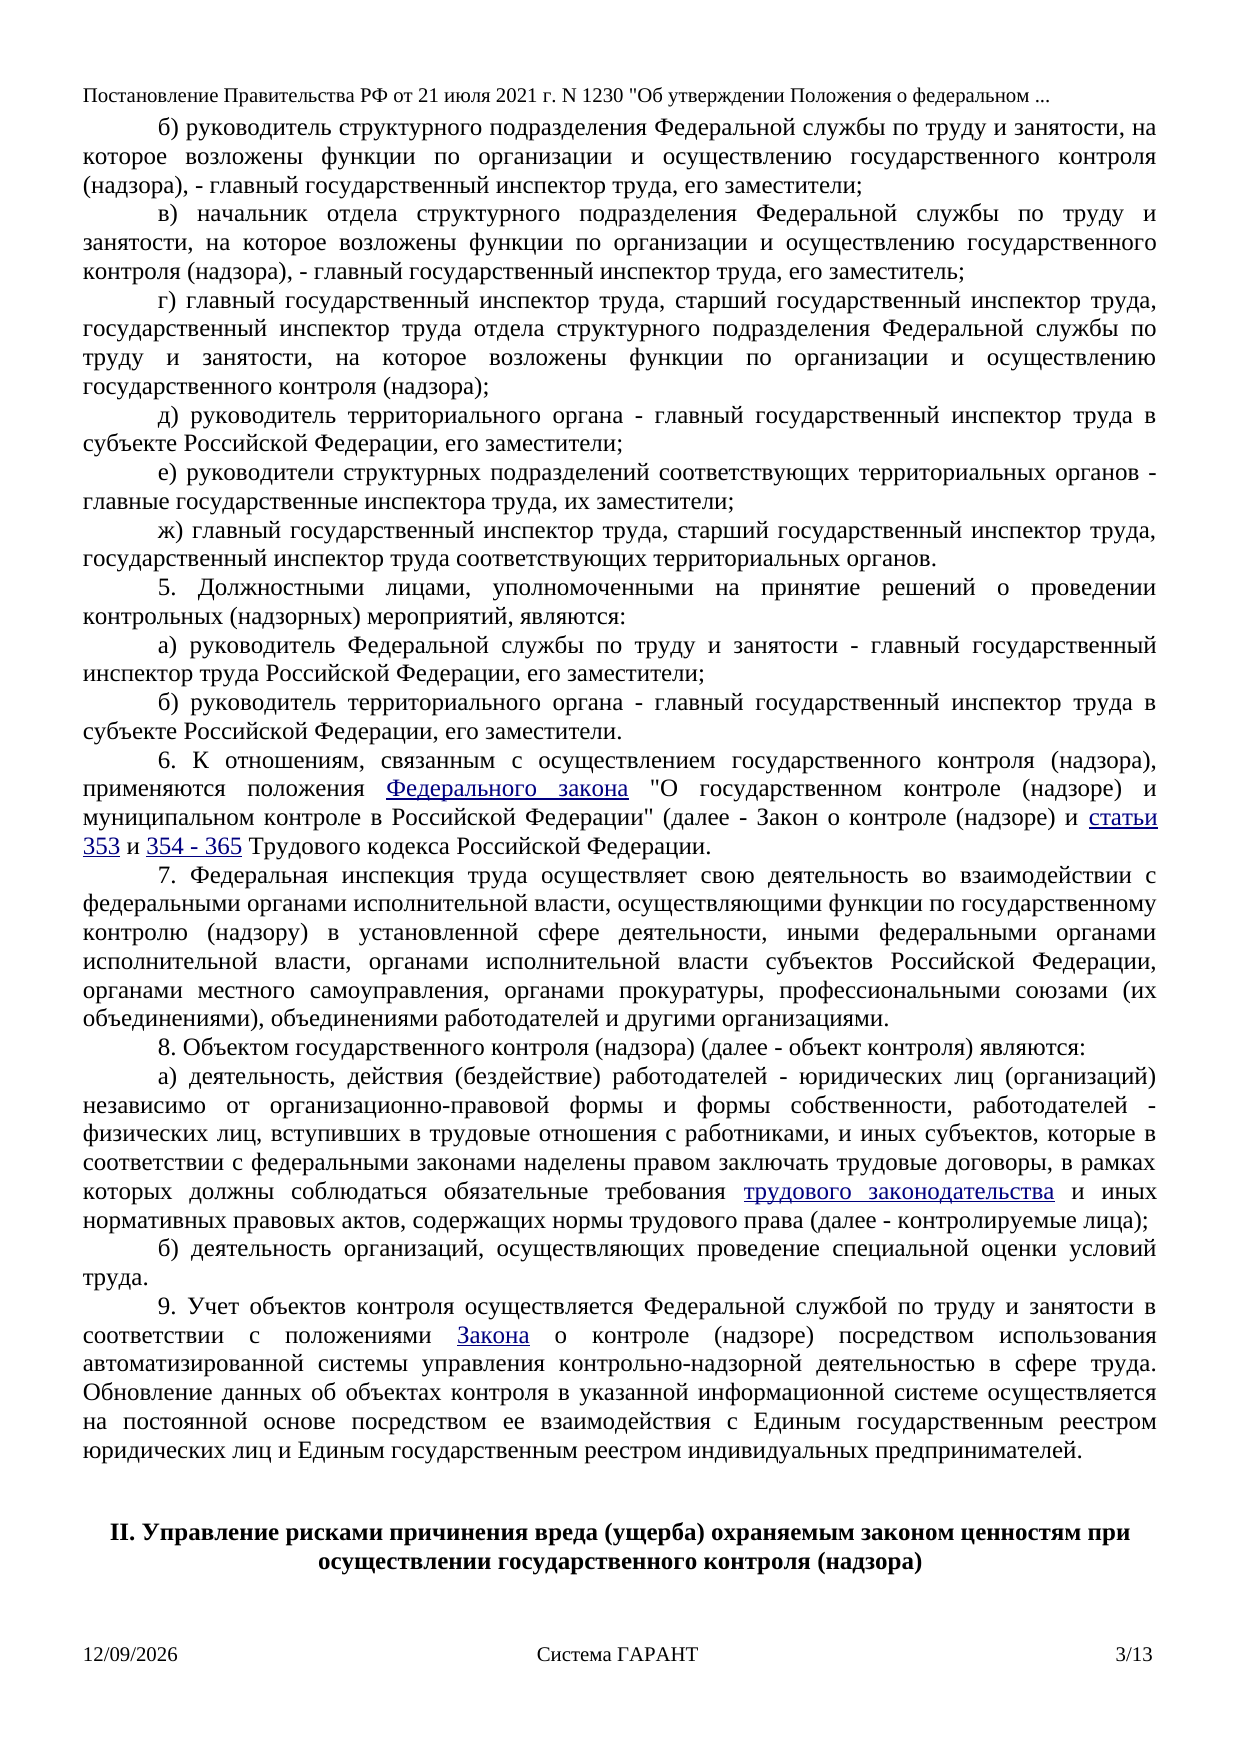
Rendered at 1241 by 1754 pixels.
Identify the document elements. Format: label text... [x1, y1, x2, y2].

text б) руководитель территориального органа - главный государственный инспектор труда в субъекте Российской Федерации, его заместители. [83, 687, 1157, 745]
text 8. Объектом государственного контроля (надзора) (далее - объект контроля) являются: [83, 1032, 1157, 1061]
text а) деятельность, действия (бездействие) работодателей - юридических лиц (организаций) независимо от организационно-правовой формы и формы собственности, работодателей - физических лиц, вступивших в трудовые отношения с работниками, и иных субъектов, которые в соответствии с федеральными законами наделены правом заключать трудовые договоры, в рамках которых должны соблюдаться обязательные требования трудового законодательства и иных нормативных правовых актов, содержащих нормы трудового права (далее - контролируемые лица); [83, 1061, 1157, 1233]
subtitle II. Управление рисками причинения вреда (ущерба) охраняемым законом ценностям при осуществлении государственного контроля (надзора) [83, 1517, 1157, 1575]
text 9. Учет объектов контроля осуществляется Федеральной службой по труду и занятости в соответствии с положениями Закона о контроле (надзоре) посредством использования автоматизированной системы управления контрольно-надзорной деятельностью в сфере труда. Обновление данных об объектах контроля в указанной информационной системе осуществляется на постоянной основе посредством ее взаимодействия с Единым государственным реестром юридических лиц и Единым государственным реестром индивидуальных предпринимателей. [83, 1291, 1157, 1463]
text в) начальник отдела структурного подразделения Федеральной службы по труду и занятости, на которое возложены функции по организации и осуществлению государственного контроля (надзора), - главный государственный инспектор труда, его заместитель; [83, 198, 1157, 285]
text ж) главный государственный инспектор труда, старший государственный инспектор труда, государственный инспектор труда соответствующих территориальных органов. [83, 515, 1157, 572]
text е) руководители структурных подразделений соответствующих территориальных органов - главные государственные инспектора труда, их заместители; [83, 457, 1157, 515]
text 7. Федеральная инспекция труда осуществляет свою деятельность во взаимодействии с федеральными органами исполнительной власти, осуществляющими функции по государственному контролю (надзору) в установленной сфере деятельности, иными федеральными органами исполнительной власти, органами исполнительной власти субъектов Российской Федерации, органами местного самоуправления, органами прокуратуры, профессиональными союзами (их объединениями), объединениями работодателей и другими организациями. [83, 860, 1157, 1032]
text 5. Должностными лицами, уполномоченными на принятие решений о проведении контрольных (надзорных) мероприятий, являются: [83, 572, 1157, 630]
text б) деятельность организаций, осуществляющих проведение специальной оценки условий труда. [83, 1233, 1157, 1291]
text г) главный государственный инспектор труда, старший государственный инспектор труда, государственный инспектор труда отдела структурного подразделения Федеральной службы по труду и занятости, на которое возложены функции по организации и осуществлению государственного контроля (надзора); [83, 285, 1157, 400]
text б) руководитель структурного подразделения Федеральной службы по труду и занятости, на которое возложены функции по организации и осуществлению государственного контроля (надзора), - главный государственный инспектор труда, его заместители; [83, 112, 1157, 198]
text 6. К отношениям, связанным с осуществлением государственного контроля (надзора), применяются положения Федерального закона "О государственном контроле (надзоре) и муниципальном контроле в Российской Федерации" (далее - Закон о контроле (надзоре) и статьи 353 и 354 - 365 Трудового кодекса Российской Федерации. [83, 745, 1157, 860]
text а) руководитель Федеральной службы по труду и занятости - главный государственный инспектор труда Российской Федерации, его заместители; [83, 630, 1157, 687]
text д) руководитель территориального органа - главный государственный инспектор труда в субъекте Российской Федерации, его заместители; [83, 400, 1157, 457]
